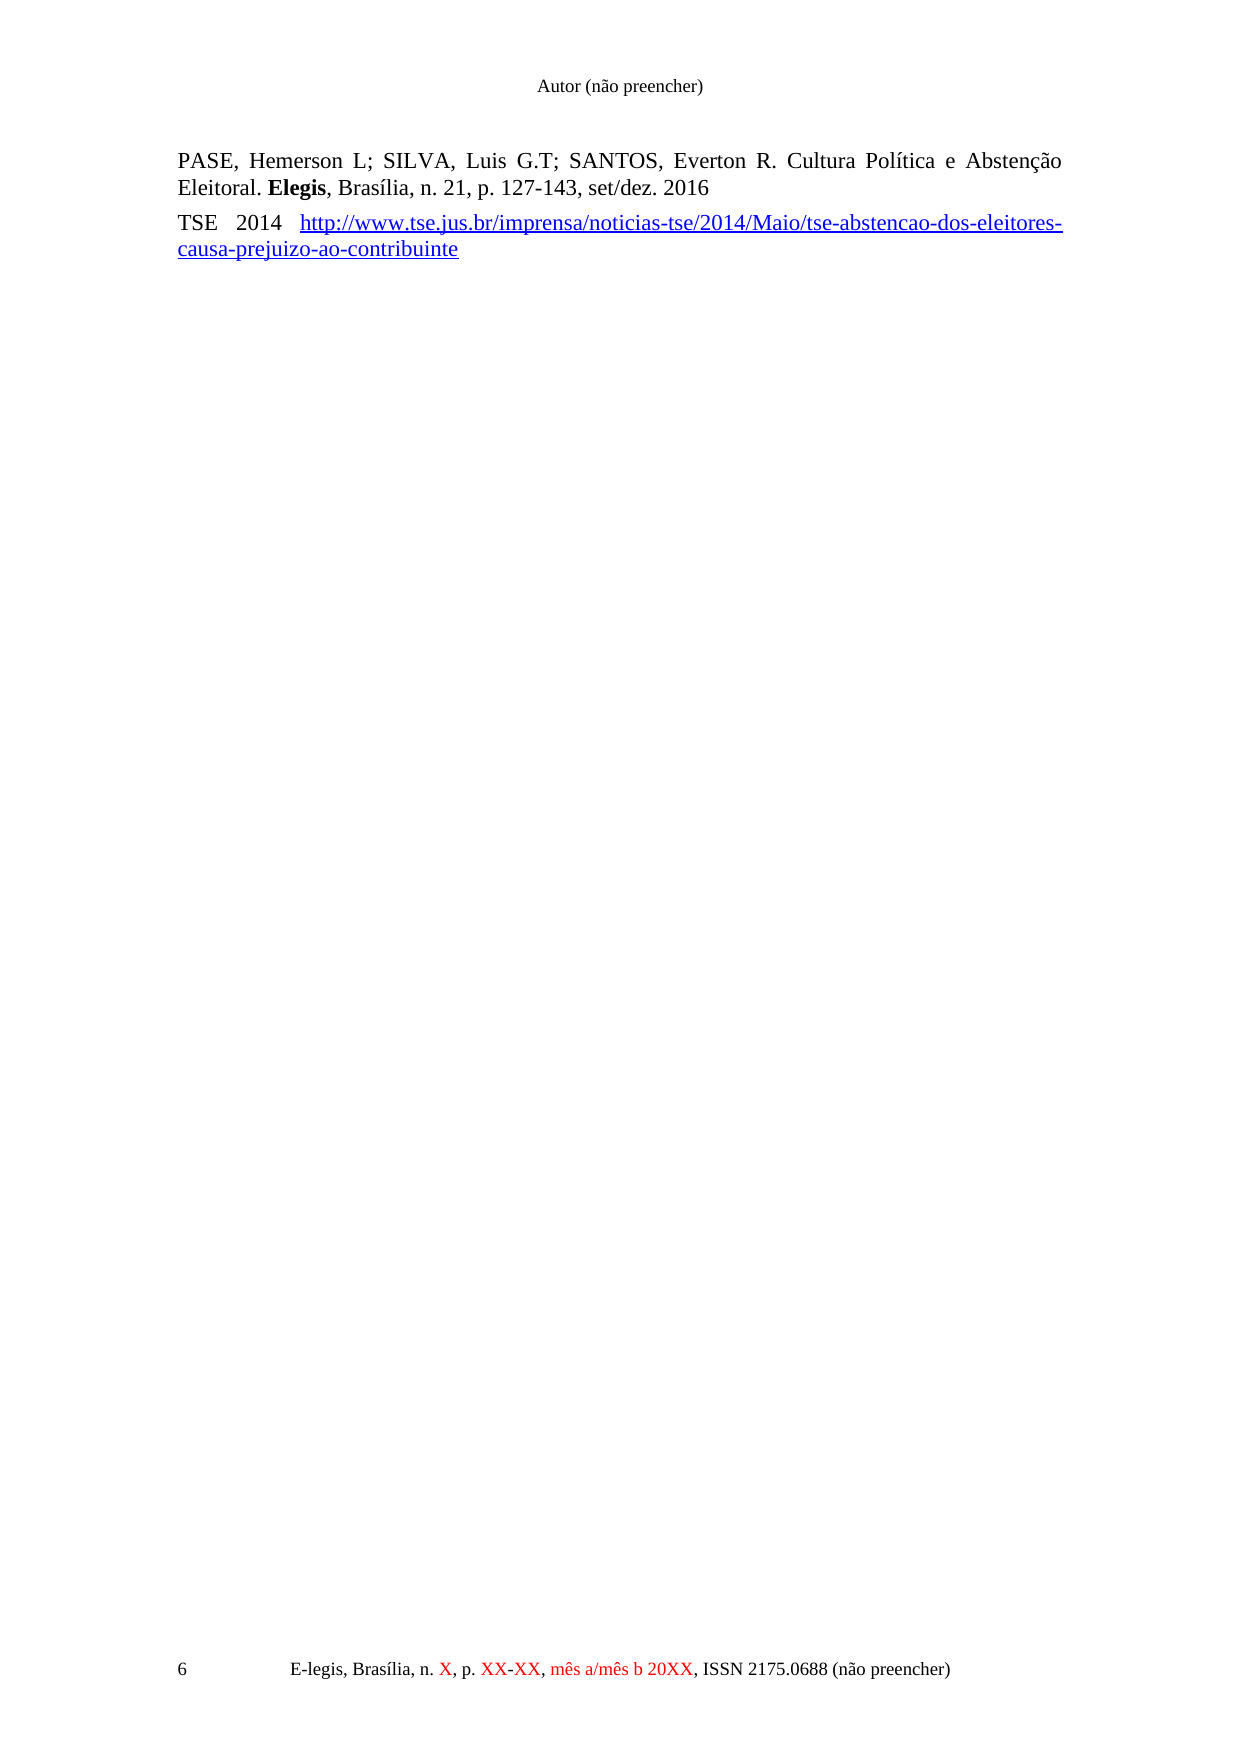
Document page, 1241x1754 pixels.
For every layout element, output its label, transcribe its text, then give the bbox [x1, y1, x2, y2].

text PASE, Hemerson L; SILVA, Luis G.T; SANTOS, Everton R. Cultura Política e Abstenção Eleitoral. Elegis, Brasília, n. 21, p. 127-143, set/dez. 2016 [177, 148, 1063, 200]
text TSE 2014 http://www.tse.jus.br/imprensa/noticias-tse/2014/Maio/tse-abstencao-dos-eleitores-causa-prejuizo-ao-contribuinte [177, 209, 1063, 261]
